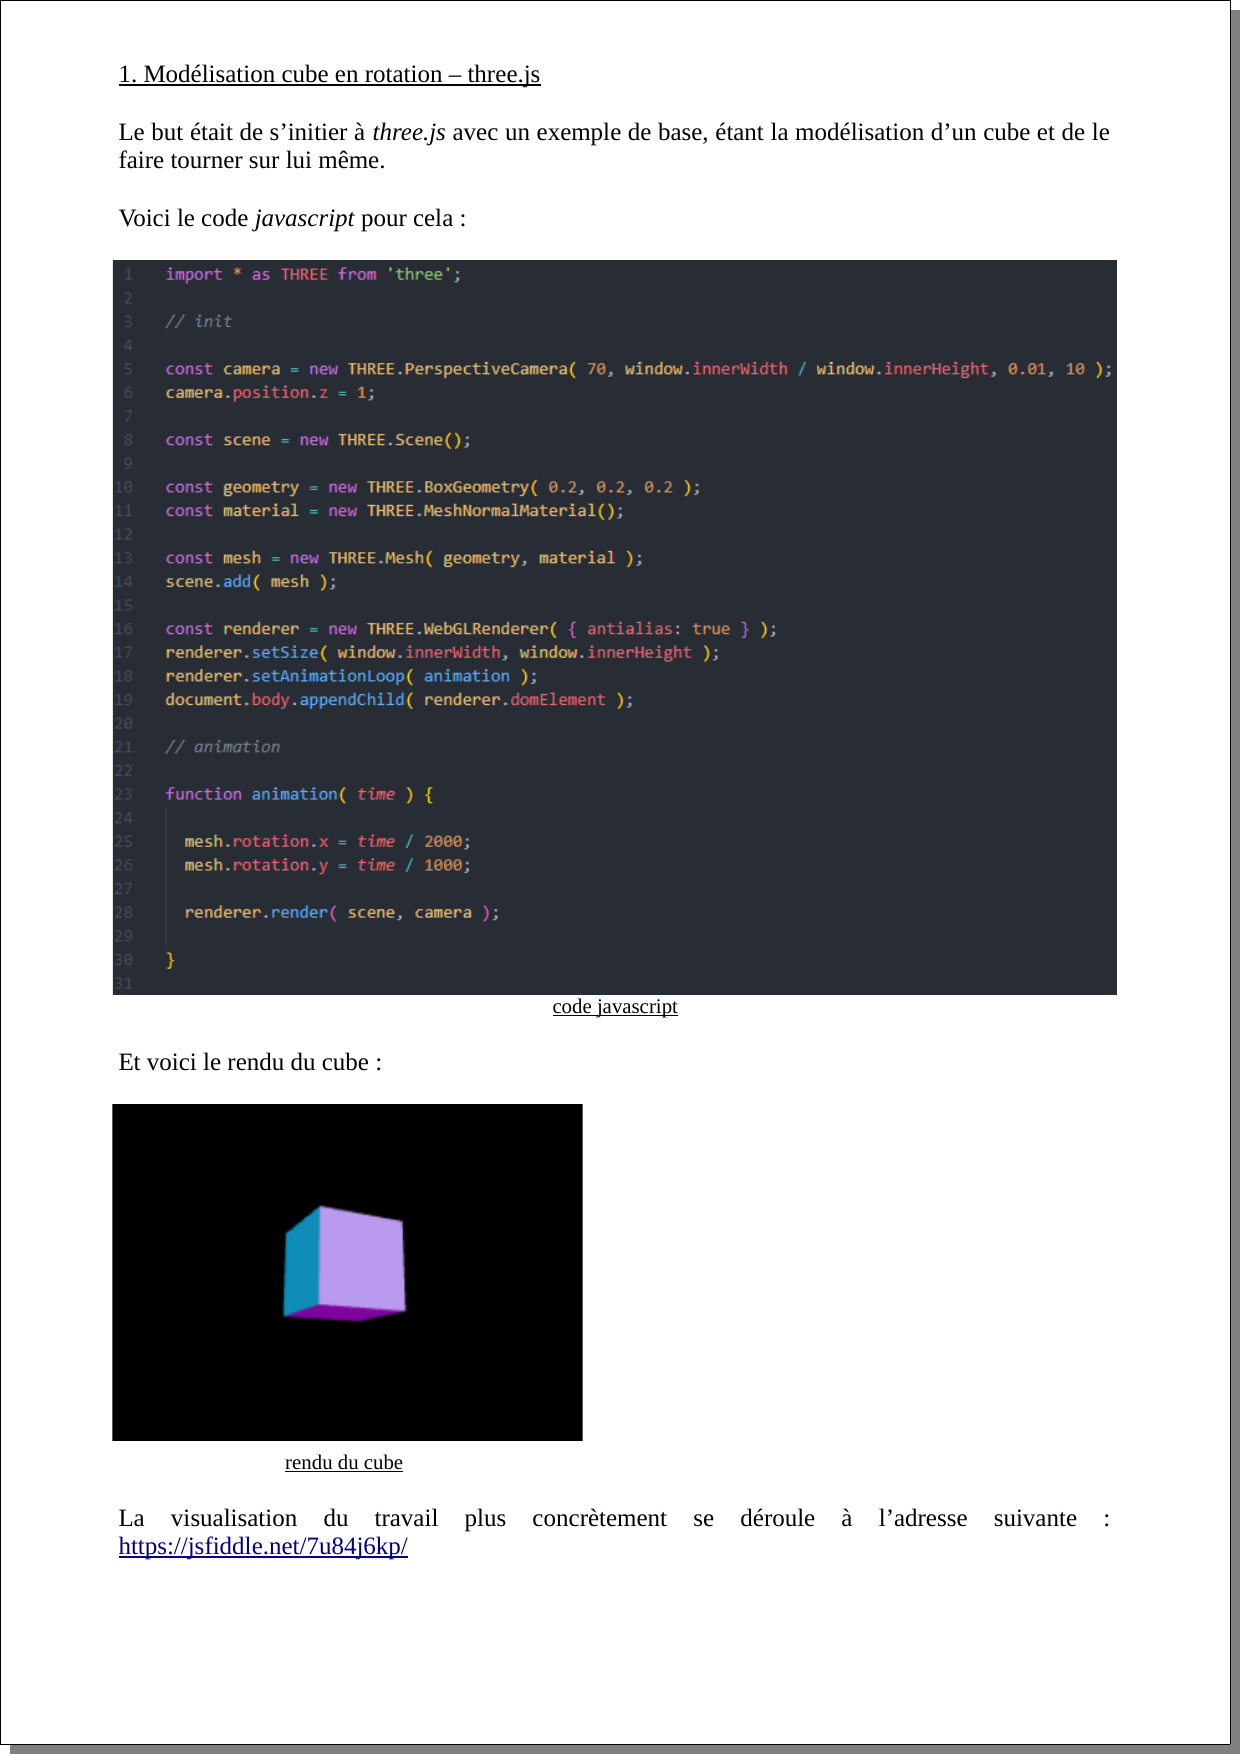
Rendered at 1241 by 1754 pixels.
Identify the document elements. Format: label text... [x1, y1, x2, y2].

picture [112, 1104, 583, 1441]
picture [112, 260, 1117, 995]
text Le but était de s’initier à three.js avec un exemple de base, étant la modélisation d’un cube et de le faire tourner sur lui même. [118, 117, 1112, 174]
text La visualisation du travail plus concrètement se déroule à l’adresse suivante : https://jsfiddle.net/7u84j6kp/ [118, 1503, 1112, 1560]
text rendu du cube [59, 1450, 1171, 1474]
text code javascript [59, 995, 1171, 1018]
text Et voici le rendu du cube : [59, 1047, 1171, 1076]
text 1. Modélisation cube en rotation – three.js [59, 59, 1171, 88]
text Voici le code javascript pour cela : [118, 203, 1171, 232]
